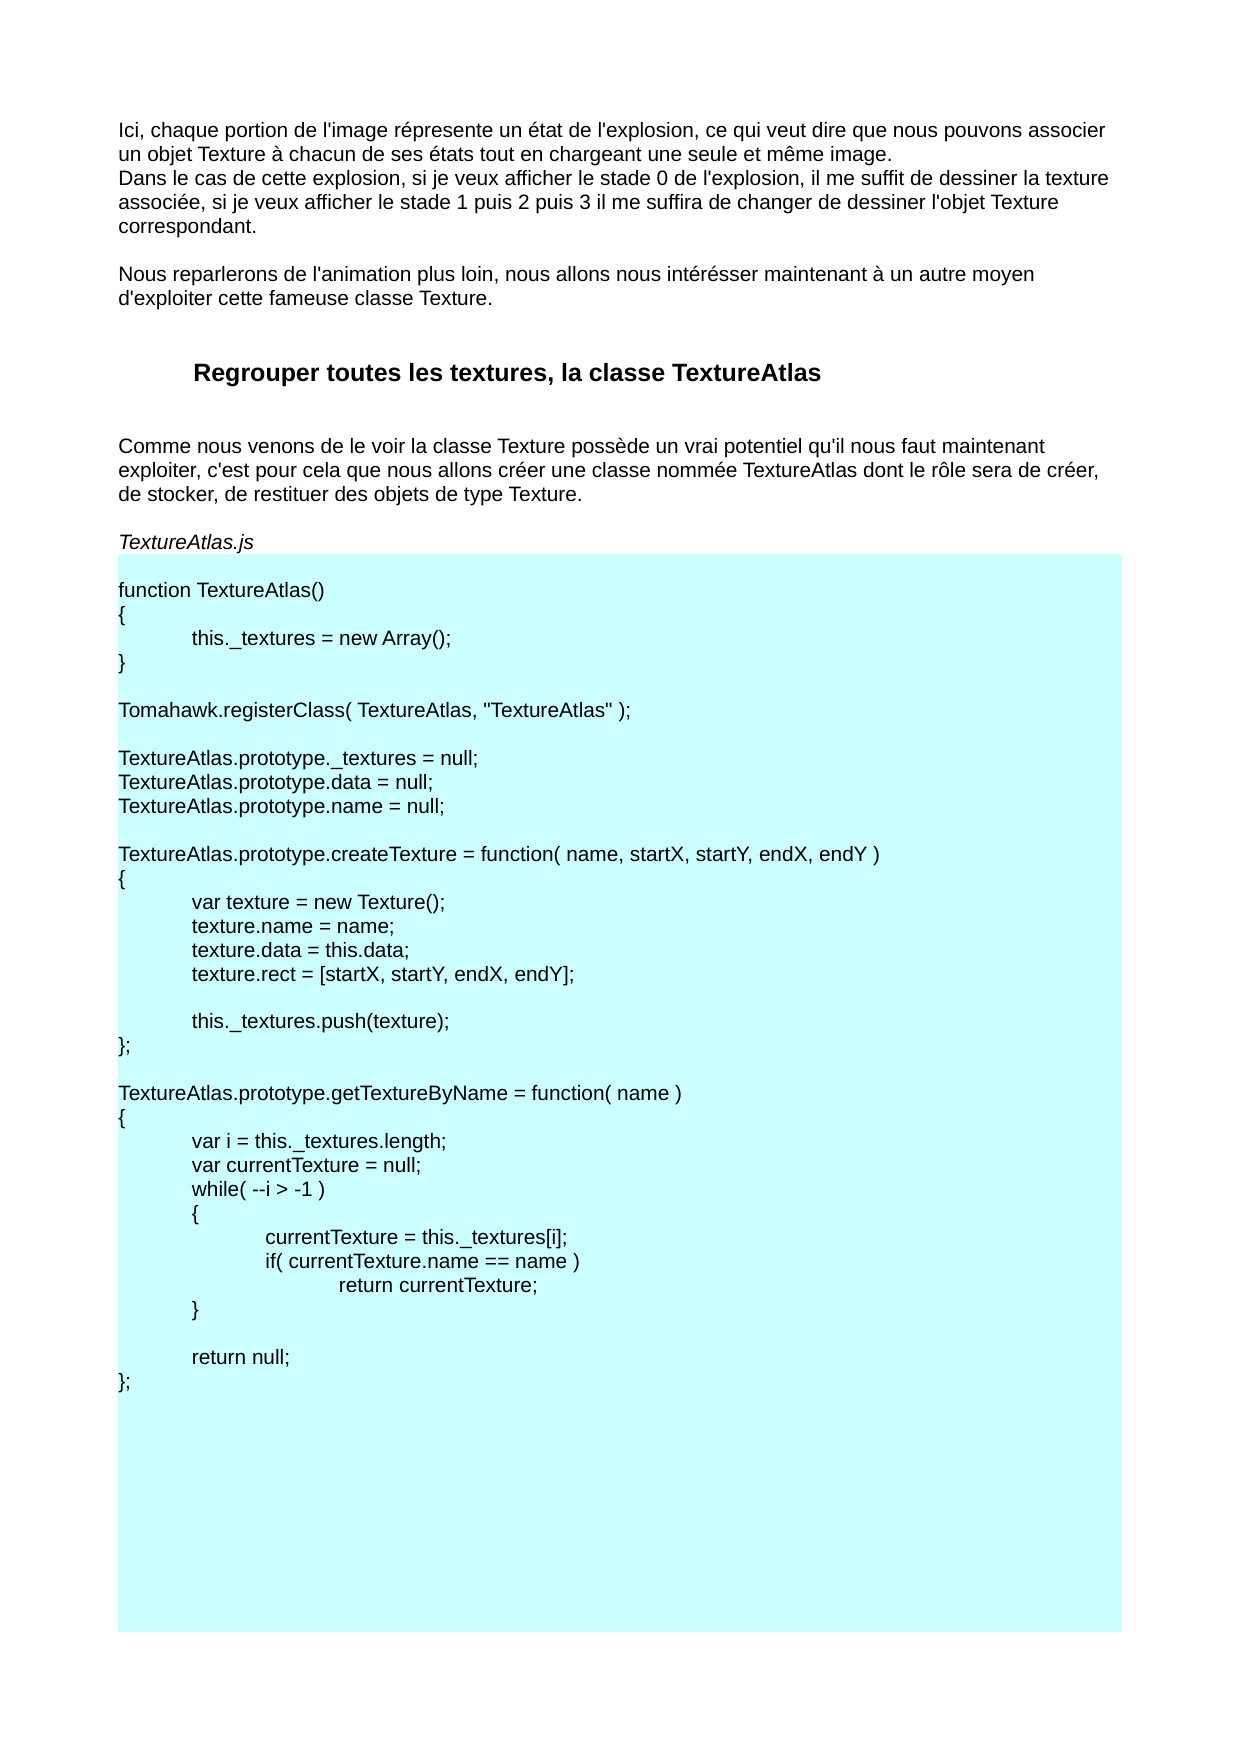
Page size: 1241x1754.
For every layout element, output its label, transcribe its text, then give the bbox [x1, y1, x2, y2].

text Dans le cas de cette explosion, si je veux afficher le stade 0 de l'explosion, il me suffit de dessiner la texture associée, si je veux afficher le stade 1 puis 2 puis 3 il me suffira de changer de dessiner l'objet Texture correspondant. [118, 166, 1122, 238]
text this._textures = new Array(); [118, 626, 1122, 650]
list Regrouper toutes les textures, la classe TextureAtlas [156, 358, 1122, 386]
text TextureAtlas.prototype.createTexture = function( name, startX, startY, endX, endY ) [118, 842, 1122, 866]
text while( --i > -1 ) [118, 1177, 1122, 1201]
text Ici, chaque portion de l'image répresente un état de l'explosion, ce qui veut dire que nous pouvons associer un objet Texture à chacun de ses états tout en chargeant une seule et même image. [118, 118, 1122, 166]
text TextureAtlas.prototype.getTextureByName = function( name ) [118, 1081, 1122, 1105]
text texture.rect = [startX, startY, endX, endY]; [118, 961, 1122, 985]
text } [118, 650, 1122, 674]
text Comme nous venons de le voir la classe Texture possède un vrai potentiel qu'il nous faut maintenant exploiter, c'est pour cela que nous allons créer une classe nommée TextureAtlas dont le rôle sera de créer, de stocker, de restituer des objets de type Texture. [118, 434, 1122, 506]
text return null; [118, 1345, 1122, 1369]
text }; [118, 1033, 1122, 1057]
text TextureAtlas.prototype.data = null; [118, 770, 1122, 794]
text TextureAtlas.js [118, 530, 1122, 554]
text Nous reparlerons de l'animation plus loin, nous allons nous intérésser maintenant à un autre moyen d'exploiter cette fameuse classe Texture. [118, 262, 1122, 310]
text { [118, 866, 1122, 889]
text texture.data = this.data; [118, 937, 1122, 961]
text { [118, 602, 1122, 626]
text }; [118, 1369, 1122, 1393]
text } [118, 1297, 1122, 1321]
text var i = this._textures.length; [118, 1129, 1122, 1153]
text function TextureAtlas() [118, 578, 1122, 602]
text if( currentTexture.name == name ) [118, 1249, 1122, 1273]
text var currentTexture = null; [118, 1153, 1122, 1177]
text this._textures.push(texture); [118, 1009, 1122, 1033]
text TextureAtlas.prototype.name = null; [118, 794, 1122, 818]
text var texture = new Texture(); [118, 889, 1122, 913]
text texture.name = name; [118, 913, 1122, 937]
text { [118, 1105, 1122, 1129]
text TextureAtlas.prototype._textures = null; [118, 746, 1122, 770]
text Tomahawk.registerClass( TextureAtlas, "TextureAtlas" ); [118, 698, 1122, 722]
text { [118, 1201, 1122, 1225]
text return currentTexture; [118, 1273, 1122, 1297]
text currentTexture = this._textures[i]; [118, 1225, 1122, 1249]
